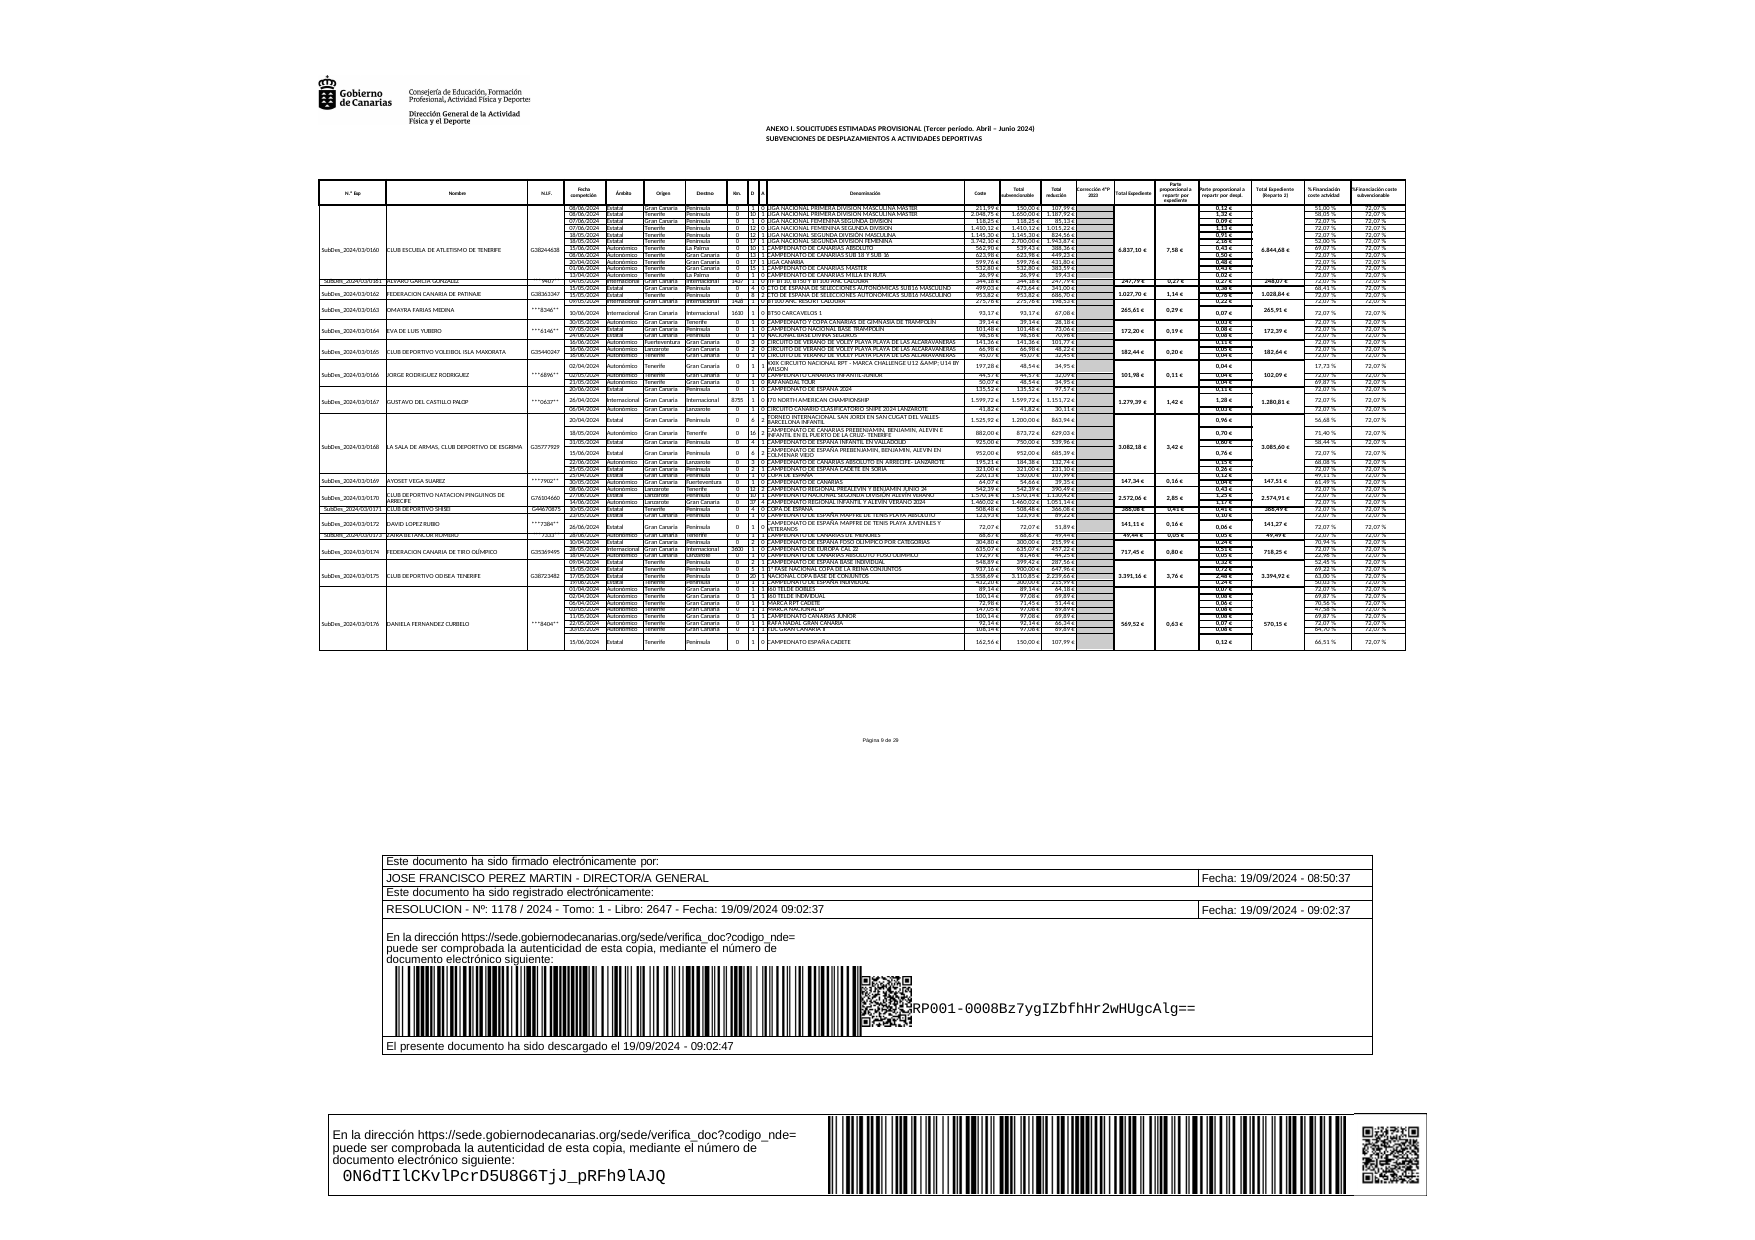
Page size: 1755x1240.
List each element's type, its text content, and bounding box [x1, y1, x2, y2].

table_header Parte proporcional a repartr por expediente [1156, 181, 1198, 204]
table_cell Península [686, 494, 727, 499]
table_cell 265,61 € [1115, 300, 1154, 319]
table_cell RAFA NADAL GRAN CANARIA [768, 621, 964, 627]
table_cell GUSTAVO DEL CASTILLO PALOP [387, 387, 527, 413]
table_cell Tenerife [644, 212, 685, 218]
table_cell CAMPEONATO DE ESPAÑA BASE INDIVIDUAL [768, 560, 964, 566]
table_cell Gran Canaria [644, 440, 685, 446]
table_cell 28/05/2024 [565, 547, 606, 553]
table_cell 06/04/2024 [565, 601, 606, 606]
table_cell [1077, 246, 1113, 251]
table_cell 1 [759, 560, 767, 566]
table_cell 72,07 % [1352, 280, 1405, 285]
table_cell Península [686, 293, 727, 299]
table_cell Gran Canaria [686, 587, 727, 593]
table_cell 15/05/2024 [565, 567, 606, 573]
table_cell Tenerife [644, 239, 685, 245]
table_cell 1 [759, 259, 767, 265]
table_cell 72,07 % [1352, 614, 1405, 620]
table_cell 1 [759, 246, 767, 251]
table_cell 0 [728, 560, 748, 566]
table_cell NACIONAL COPA BASE DE CONJUNTOS [768, 574, 964, 579]
table_cell [1077, 500, 1113, 506]
table_cell 66,51 % [1305, 634, 1351, 649]
table_cell 0,76 € [1200, 294, 1251, 299]
table_cell CAMPEONATO DE CANARIAS DE MENORES [768, 534, 964, 539]
table_cell 1437 [728, 280, 748, 285]
table_cell 2,85 € [1156, 487, 1198, 506]
table_header Total subvencionable [1001, 181, 1040, 204]
table_cell 72,07 % [1352, 574, 1405, 579]
table_cell 1,17 € [1200, 501, 1251, 506]
table_cell 66,34 € [1042, 621, 1076, 627]
table_header Parte proporcional a repartr por despl. [1200, 181, 1251, 204]
table_cell 1 [749, 634, 758, 649]
table_cell 107,99 € [1042, 474, 1076, 479]
table_cell 629,03 € [1042, 427, 1076, 439]
table_cell 72,07 % [1352, 273, 1405, 278]
table_cell Península [686, 447, 727, 459]
table_cell 1428 [728, 300, 748, 305]
table_cell SubDes_2024/03/0165 [320, 340, 386, 359]
table_cell 1 [759, 601, 767, 606]
table_cell Tenerife [644, 621, 685, 627]
table_cell J60 TELDE DOBLES [768, 587, 964, 593]
table_cell La Palma [686, 273, 727, 278]
table_cell 72,07 % [1352, 594, 1405, 600]
table_cell 41,82 € [1001, 407, 1041, 413]
table_cell [1077, 520, 1113, 532]
table_cell 72,07 % [1305, 500, 1351, 506]
table_cell 542,39 € [965, 487, 1000, 492]
table_header Corrección 4ºP 2023 [1077, 181, 1114, 204]
table_cell 1.028,84 € [1252, 287, 1304, 299]
table_cell 72,07 % [1352, 293, 1405, 299]
table_cell 10/06/2024 [565, 306, 606, 319]
table_cell 0 [759, 394, 767, 406]
table_cell JOSE FRANCISCO PEREZ MARTIN - DIRECTOR/A GENERAL [383, 870, 1198, 886]
table_cell 72,07 % [1352, 259, 1405, 265]
table_cell 182,64 € [1252, 341, 1304, 359]
table_header Coste [965, 181, 999, 204]
table_cell 390,49 € [1042, 487, 1076, 492]
table_cell 101,98 € [1115, 361, 1154, 386]
table_cell 147,34 € [1115, 474, 1154, 486]
table_cell 1 [749, 280, 758, 285]
table_cell Estatal [607, 239, 643, 245]
table_cell 150,00 € [1001, 206, 1041, 211]
table_cell FEDERACION CANARIA DE TIRO OLÍMPICO [387, 540, 527, 559]
table_cell [1077, 427, 1113, 439]
table_cell 69,87 % [1305, 380, 1351, 386]
table_cell SubDes_2024/03/0176 [320, 587, 386, 649]
table_cell Tenerife [644, 225, 685, 231]
table_cell 72,07 % [1352, 560, 1405, 566]
table_cell CAMPEONATO DE ESPAÑA INFANTIL EN VALLADOLID [768, 440, 964, 446]
table_cell 18/05/2024 [565, 232, 606, 238]
table_cell 0 [759, 514, 767, 519]
table_cell Estatal [607, 474, 643, 479]
table_cell [1077, 387, 1113, 393]
table_cell 0 [759, 460, 767, 466]
table_cell 70,96 € [1042, 334, 1076, 339]
table_cell 0,27 € [1200, 280, 1251, 285]
table_cell XXIX CIRCUITO NACIONAL RPT - MARCA CHALLENGE U12 &AMP; U14 BY WILSON [768, 360, 964, 372]
table_cell CIRCUITO CANARIO CLASIFICATORIO SNIPE 2024 LANZAROTE [768, 407, 964, 413]
table_cell 0 [759, 474, 767, 479]
table_cell Estatal [607, 327, 643, 332]
table_cell [1077, 394, 1113, 406]
table_cell 0 [728, 354, 748, 359]
table_cell 1 [749, 581, 758, 586]
table_cell 1 [749, 380, 758, 386]
table_cell 1 [749, 374, 758, 379]
table_cell 0 [728, 266, 748, 272]
table_cell 72,07 % [1305, 507, 1351, 513]
table_cell [1077, 327, 1113, 332]
table_cell 3.742,10 € [965, 239, 1000, 245]
table_cell 1 [759, 621, 767, 627]
table_cell Estatal [607, 440, 643, 446]
table_cell 68,67 € [965, 534, 1000, 539]
table_cell Autonómico [607, 407, 643, 413]
table_cell 0,20 € [1156, 341, 1198, 359]
table_cell Península [686, 581, 727, 586]
table_cell 66,98 € [965, 347, 1000, 353]
table_cell 16/06/2024 [565, 340, 606, 346]
table_cell 32,09 € [1042, 374, 1076, 379]
table_cell 1 [749, 206, 758, 211]
table_cell 0,08 € [1200, 334, 1251, 339]
table_cell 34,95 € [1042, 380, 1076, 386]
table_cell 72,07 % [1352, 225, 1405, 231]
table_cell 0 [728, 514, 748, 519]
table_cell 882,00 € [965, 427, 1000, 439]
table_cell 0 [759, 219, 767, 224]
table_cell 0 [728, 567, 748, 573]
table_cell 0 [728, 628, 748, 633]
table_cell 2 [759, 293, 767, 299]
table_cell Autonómico [607, 621, 643, 627]
table_cell Tenerife [644, 560, 685, 566]
table_cell 542,39 € [1001, 487, 1041, 492]
table_header D [749, 181, 758, 204]
table_cell Estatal [607, 540, 643, 546]
table_cell 1 [749, 520, 758, 532]
table_cell ***8404** [528, 587, 564, 649]
table_cell 85,13 € [1042, 219, 1076, 224]
table_cell Gran Canaria [686, 266, 727, 272]
table_cell SubDes_2024/03/0174 [320, 540, 386, 559]
table_cell 01/04/2024 [565, 587, 606, 593]
table_cell 72,07 % [1352, 427, 1405, 439]
table_cell J60 TELDE INDIVIDUAL [768, 594, 964, 600]
table_cell OMAYRA FARIAS MEDINA [387, 300, 527, 319]
table_cell 48,54 € [1001, 380, 1041, 386]
table_cell 1 [749, 334, 758, 339]
table_cell ZAIRA BETANCOR ROMERO [387, 534, 527, 539]
table_cell Tenerife [644, 253, 685, 258]
table_cell CAMPEONATO CANARIAS JUNIOR [768, 614, 964, 620]
table_cell 147,05 € [965, 608, 1000, 613]
table_cell 1 [759, 567, 767, 573]
table_cell SubDes_2024/03/0175 [320, 560, 386, 586]
table_cell DAVID LOPEZ RUBIO [387, 514, 527, 532]
table_cell 0 [759, 327, 767, 332]
table_cell 51,44 € [1042, 601, 1076, 606]
table_cell 141,27 € [1252, 514, 1304, 532]
table_cell Tenerife [644, 354, 685, 359]
table_cell 72,07 % [1352, 380, 1405, 386]
table_cell 321,00 € [965, 467, 1000, 472]
table_cell [1077, 206, 1113, 211]
table_cell 1.410,12 € [1001, 225, 1041, 231]
table_cell 1 [759, 232, 767, 238]
table_cell 51,00 % [1305, 206, 1351, 211]
table_cell 71,40 % [1305, 427, 1351, 439]
table_cell 0 [759, 374, 767, 379]
table_header Origen [645, 181, 685, 204]
table_cell 72,07 % [1352, 494, 1405, 499]
table_cell 13/04/2024 [565, 273, 606, 278]
table_cell 0 [759, 300, 767, 305]
table_cell LIGA NACIONAL FEMENINA SEGUNDA DIVISION [768, 219, 964, 224]
table_cell 1 [749, 614, 758, 620]
table_cell Estatal [607, 225, 643, 231]
table_cell 1.460,02 € [965, 500, 1000, 506]
table_cell 1 [749, 300, 758, 305]
table_cell El presente documento ha sido descargado el 19/09/2024 - 09:02:47 [383, 1037, 1372, 1054]
table_cell 72,07 % [1352, 460, 1405, 466]
table_header Total reducción [1042, 181, 1076, 204]
table_cell 25/04/2024 [565, 474, 606, 479]
table_cell 449,23 € [1042, 253, 1076, 258]
table_cell 900,00 € [1001, 567, 1041, 573]
table_cell 215,99 € [1042, 540, 1076, 546]
table_cell Península [686, 206, 727, 211]
table_cell 30/05/2024 [565, 628, 606, 633]
table_cell Autonómico [607, 594, 643, 600]
table_cell Estatal [607, 560, 643, 566]
table_cell [1077, 293, 1113, 299]
table_cell 03/05/2024 [565, 608, 606, 613]
table_cell 172,39 € [1252, 321, 1304, 339]
table_cell 635,07 € [965, 547, 1000, 553]
table_cell Estatal [607, 387, 643, 393]
table_cell Tenerife [644, 507, 685, 513]
table_cell 0,08 € [1200, 595, 1251, 600]
table_cell 569,52 € [1115, 588, 1154, 649]
table_cell Internacional [686, 306, 727, 319]
table_cell Lanzarote [644, 487, 685, 492]
table_cell 08/06/2024 [565, 487, 606, 492]
table_cell Tenerife [644, 581, 685, 586]
table_cell 26,99 € [1001, 273, 1041, 278]
table_cell 71,45 € [1001, 601, 1041, 606]
table_cell 61,49 % [1305, 480, 1351, 486]
table_cell 366,08 € [1042, 507, 1076, 513]
table_cell 72,07 % [1352, 507, 1405, 513]
table_cell G38244638 [528, 206, 564, 278]
table_cell 34,95 € [1042, 360, 1076, 372]
table_cell 1 [749, 534, 758, 539]
table_cell 1 [759, 360, 767, 372]
table_cell 0,03 € [1200, 321, 1251, 326]
table_cell 18/05/2024 [565, 239, 606, 245]
table_cell 0 [728, 467, 748, 472]
table_cell 45,07 € [1001, 354, 1041, 359]
table_cell 1 [759, 574, 767, 579]
table_cell Tenerife [644, 608, 685, 613]
table_cell 49,44 € [1042, 534, 1076, 539]
table_cell 0 [759, 206, 767, 211]
table_cell 72,07 % [1305, 300, 1351, 305]
table_cell 0 [728, 239, 748, 245]
table_cell 09/04/2024 [565, 560, 606, 566]
table_cell 72,07 % [1352, 414, 1405, 426]
table_cell Península [686, 440, 727, 446]
table_cell 0 [728, 594, 748, 600]
table_cell 1,32 € [1200, 212, 1251, 218]
table_cell 1.525,92 € [965, 414, 1000, 426]
table_cell 1 [759, 608, 767, 613]
table_cell 51,89 € [1042, 520, 1076, 532]
table_cell 508,48 € [1001, 507, 1041, 513]
table_cell 1.280,81 € [1252, 388, 1304, 413]
table_cell 97,57 € [1042, 387, 1076, 393]
table_cell 6.844,68 € [1252, 206, 1304, 278]
table_cell SubDes_2024/03/0170 [320, 487, 386, 506]
table_cell 0,76 € [1200, 447, 1251, 459]
table_cell 0,70 € [1200, 428, 1251, 439]
table_cell Estatal [607, 467, 643, 472]
table_cell 0 [759, 507, 767, 513]
table_cell Gran Canaria [644, 547, 685, 553]
table_cell 72,07 € [965, 520, 1000, 532]
table_cell 141,36 € [965, 340, 1000, 346]
table_cell 72,07 % [1305, 534, 1351, 539]
table_cell 10 [749, 212, 758, 218]
table_cell EVA DE LUIS YUBERO [387, 320, 527, 339]
table_cell Península [686, 467, 727, 472]
table_cell Gran Canaria [686, 500, 727, 506]
table_cell Tenerife [644, 273, 685, 278]
table_cell 599,76 € [965, 259, 1000, 265]
table_cell 72,07 % [1352, 374, 1405, 379]
table_cell Estatal [607, 212, 643, 218]
table_cell 344,18 € [1001, 280, 1041, 285]
table_cell 8755 [728, 394, 748, 406]
table_header Fecha competción [565, 181, 605, 204]
table_cell 20/04/2024 [565, 414, 606, 426]
table_cell 0 [728, 212, 748, 218]
table_cell 623,98 € [965, 253, 1000, 258]
table_cell 0,27 € [1156, 280, 1198, 285]
table_cell 0,12 € [1200, 474, 1251, 479]
table_cell [1077, 347, 1113, 353]
table_cell CAMPEONATO DE CANARIAS MILLA EN RUTA [768, 273, 964, 278]
table_cell SubDes_2024/03/0169 [320, 474, 386, 486]
table_cell 499,03 € [965, 286, 1000, 292]
table_cell 1.599,72 € [965, 394, 1000, 406]
table_cell 0 [728, 574, 748, 579]
table_cell 56,68 % [1305, 414, 1351, 426]
table_cell 72,07 % [1352, 394, 1405, 406]
table_cell [1077, 334, 1113, 339]
table_cell 150,00 € [1001, 474, 1041, 479]
table_cell 863,94 € [1042, 414, 1076, 426]
table_cell CAMPEONATO DE CANARIAS [768, 480, 964, 486]
table_cell 0 [728, 320, 748, 326]
table_header % Financiación coste actvidad [1305, 181, 1350, 204]
table_header Km. [728, 181, 747, 204]
table_cell 172,20 € [1115, 321, 1154, 339]
table_cell 0 [728, 253, 748, 258]
table_cell 197,28 € [965, 360, 1000, 372]
table_cell 18/05/2024 [565, 427, 606, 439]
table_cell 457,22 € [1042, 547, 1076, 553]
table_cell Fecha: 19/09/2024 - 09:02:37 [1199, 901, 1372, 918]
table_cell 12 [749, 487, 758, 492]
table_cell [1077, 212, 1113, 218]
table_cell Península [686, 414, 727, 426]
table_cell 4 [749, 507, 758, 513]
table_cell CAMPEONATO REGIONAL INFANTIL Y ALEVÍN VERANO 2024 [768, 500, 964, 506]
table_cell Estatal [607, 520, 643, 532]
table_cell Tenerife [644, 601, 685, 606]
table_cell [1077, 554, 1113, 559]
table_cell 0 [728, 507, 748, 513]
table_cell 64,70 % [1305, 628, 1351, 633]
table_cell 68,08 % [1305, 460, 1351, 466]
table_cell 68,67 € [1001, 534, 1041, 539]
table_cell [1077, 514, 1113, 519]
table_cell 72,07 % [1352, 487, 1405, 492]
table_cell Península [686, 507, 727, 513]
table_cell 69,22 % [1305, 567, 1351, 573]
table_cell 0 [759, 480, 767, 486]
table_cell 67,08 € [1042, 306, 1076, 319]
table_cell 3,76 € [1156, 561, 1198, 586]
table_cell BT50 CARCAVELOS 1 [768, 306, 964, 319]
table_cell CAMPEONATO DE ESPAÑA MAPFRE DE TENIS PLAYA JUVENILES Y VETERANOS [768, 520, 964, 532]
table_cell 72,07 % [1352, 407, 1405, 413]
table_cell 2 [749, 467, 758, 472]
table_cell 1610 [728, 306, 748, 319]
table_cell 0 [728, 494, 748, 499]
table_cell 22/06/2024 [565, 460, 606, 466]
table_cell 0 [759, 280, 767, 285]
table_cell 304,80 € [965, 540, 1000, 546]
table_cell 548,89 € [965, 560, 1000, 566]
table_cell [1077, 440, 1113, 446]
table_cell 30,11 € [1042, 407, 1076, 413]
table_cell SubDes_2024/03/0160 [320, 206, 386, 278]
table_cell Autonómico [607, 587, 643, 593]
table_cell 1 [759, 253, 767, 258]
table_cell 4 [749, 440, 758, 446]
table_cell 10 [749, 494, 758, 499]
table_cell 15/05/2024 [565, 286, 606, 292]
table_cell 220,13 € [965, 474, 1000, 479]
table_cell 48,54 € [1001, 360, 1041, 372]
table_cell Península [686, 540, 727, 546]
table_cell 1,42 € [1156, 388, 1198, 413]
table_cell 824,56 € [1042, 232, 1076, 238]
table_cell 248,07 € [1252, 280, 1304, 285]
table_cell 107,99 € [1042, 206, 1076, 211]
table_cell 17/05/2024 [565, 574, 606, 579]
table_cell 52,45 % [1305, 560, 1351, 566]
table_cell 12 [749, 232, 758, 238]
table_cell 30/05/2024 [565, 480, 606, 486]
table_cell Lanzarote [686, 554, 727, 559]
table_cell CAMPEONATO CANARIAS INFANTIL-JUNIOR [768, 374, 964, 379]
table_cell Estatal [607, 286, 643, 292]
table_cell 141,11 € [1115, 514, 1154, 532]
table_cell Estatal [607, 507, 643, 513]
table_cell 73,06 € [1042, 327, 1076, 332]
table_cell 69,89 € [1042, 608, 1076, 613]
table_cell Autonómico [607, 347, 643, 353]
table_cell 1 [749, 547, 758, 553]
table_cell 08/06/2024 [565, 212, 606, 218]
table_cell 100,14 € [965, 614, 1000, 620]
table_cell ***7384** [528, 514, 564, 532]
table_header %Financiación coste subvencionable [1352, 181, 1405, 204]
table_cell 162,56 € [965, 634, 1000, 649]
table_cell Península [686, 560, 727, 566]
table_cell ***6146** [528, 320, 564, 339]
table_cell 925,00 € [965, 440, 1000, 446]
table_cell 20/04/2024 [565, 259, 606, 265]
table_cell 72,07 % [1352, 467, 1405, 472]
table_cell 1,14 € [1156, 287, 1198, 299]
table_cell Gran Canaria [644, 427, 685, 439]
table_cell 0 [728, 273, 748, 278]
table_cell 135,52 € [1001, 387, 1041, 393]
table_cell 562,90 € [965, 246, 1000, 251]
table_cell CAMPEONATO Y COPA CANARIAS DE GIMNASIA DE TRAMPOLÍN [768, 320, 964, 326]
table_cell 45,07 € [965, 354, 1000, 359]
table_cell 28,18 € [1042, 320, 1076, 326]
table_cell 28/06/2024 [565, 534, 606, 539]
table_cell CAMPEONATO DE ESPAÑA 2024 [768, 387, 964, 393]
table_cell 0,41 € [1156, 508, 1198, 513]
table_cell 108,14 € [965, 628, 1000, 633]
table_cell 47,58 % [1305, 608, 1351, 613]
table_cell CAMPEONATO DE ESPAÑA CADETE EN SORIA [768, 467, 964, 472]
table_cell 1 [759, 581, 767, 586]
table_cell CAMPEONATO REGIONAL PREALEVIN Y BENJAMIN JUNIO 24 [768, 487, 964, 492]
table_cell 49,44 € [1115, 534, 1154, 539]
table_cell Estatal [607, 206, 643, 211]
table_cell 1 [749, 273, 758, 278]
table_cell 72,07 % [1352, 306, 1405, 319]
table_cell 0,09 € [1200, 219, 1251, 224]
table_cell 215,99 € [1042, 581, 1076, 586]
table_cell CLUB DEPORTIVO VOLEIBOL ISLA MAXORATA [387, 340, 527, 359]
table_cell 0,96 € [1200, 415, 1251, 426]
table_cell Tenerife [686, 427, 727, 439]
table_cell 19/06/2024 [565, 581, 606, 586]
table_cell [1077, 567, 1113, 573]
table_cell 0,16 € [1156, 514, 1198, 532]
table_cell 19,43 € [1042, 273, 1076, 278]
table_cell 31/05/2024 [565, 440, 606, 446]
table_cell CTO DE ESPAÑA DE SELECCIONES AUTONÓMICAS SUB16 MASCULINO [768, 293, 964, 299]
table_cell Gran Canaria [644, 407, 685, 413]
table_cell Lanzarote [686, 407, 727, 413]
table_cell 685,39 € [1042, 447, 1076, 459]
table_cell SubDes_2024/03/0171 [320, 507, 386, 513]
table_cell CAMPEONATO DE CANARIAS SUB 18 Y SUB 16 [768, 253, 964, 258]
table_cell Tenerife [644, 634, 685, 649]
table_cell Tenerife [686, 534, 727, 539]
table_cell Tenerife [644, 266, 685, 272]
table_cell Estatal [607, 514, 643, 519]
table_cell 0 [759, 407, 767, 413]
table_cell Gran Canaria [644, 306, 685, 319]
table_cell 44,57 € [965, 374, 1000, 379]
table_cell 93,17 € [965, 306, 1000, 319]
table_cell 0,43 € [1200, 267, 1251, 272]
table_cell 50,03 % [1305, 581, 1351, 586]
table_cell 1 [749, 320, 758, 326]
table_cell 1 [749, 387, 758, 393]
table_cell 2.700,00 € [1001, 239, 1041, 245]
table_cell 0 [728, 387, 748, 393]
table_cell 15/05/2024 [565, 293, 606, 299]
table_cell Autonómico [607, 480, 643, 486]
table_cell 44,57 € [1001, 374, 1041, 379]
table_cell 72,07 % [1352, 540, 1405, 546]
table_cell 23/05/2024 [565, 514, 606, 519]
table_cell [1077, 306, 1113, 319]
table_cell Lanzarote [644, 347, 685, 353]
table_cell 0 [728, 259, 748, 265]
table_cell Gran Canaria [644, 520, 685, 532]
table_cell 1 [749, 219, 758, 224]
table_cell Tenerife [644, 259, 685, 265]
table_cell CAMPEONATO DE CANARIAS PREBENJAMIN, BENJAMIN, ALEVIN E INFANTIL EN EL PUERTO DE LA CRUZ- TENERIFE [768, 427, 964, 439]
table_cell NACIONAL BASE DIVINA SEGUROS [768, 334, 964, 339]
table_cell 1 [759, 467, 767, 472]
table_cell MARCA NACIONAL LP [768, 608, 964, 613]
table_cell 3.082,18 € [1115, 415, 1154, 472]
table_cell Gran Canaria [686, 614, 727, 620]
table_cell 72,07 % [1305, 621, 1351, 627]
table_cell [1077, 414, 1113, 426]
table_cell 15 [749, 266, 758, 272]
table_cell 344,18 € [965, 280, 1000, 285]
table_cell 63,00 % [1305, 574, 1351, 579]
table_cell G35777929 [528, 414, 564, 472]
table_cell 1 [749, 554, 758, 559]
table_cell 0,06 € [1200, 601, 1251, 606]
table_cell 0 [759, 320, 767, 326]
table_cell 72,07 % [1352, 554, 1405, 559]
table_cell 3600 [728, 547, 748, 553]
table_cell 0 [759, 380, 767, 386]
table_cell 0,50 € [1200, 253, 1251, 258]
table_cell Autonómico [607, 259, 643, 265]
table_cell 72,07 % [1305, 320, 1351, 326]
table_cell 686,70 € [1042, 293, 1076, 299]
table_cell 0 [759, 273, 767, 278]
table_cell 1 [759, 587, 767, 593]
table_cell 72,07 % [1305, 334, 1351, 339]
table_cell 0 [728, 500, 748, 506]
table_cell 0,05 € [1200, 534, 1251, 539]
table_cell 1 [749, 394, 758, 406]
table_cell 72,07 % [1352, 480, 1405, 486]
table_cell [1077, 219, 1113, 224]
table_cell 366,08 € [1115, 508, 1154, 513]
table_cell RESOLUCION - Nº: 1178 / 2024 - Tomo: 1 - Libro: 2647 - Fecha: 19/09/2024 09:02:37 [383, 901, 1198, 918]
table_cell Tenerife [644, 574, 685, 579]
table_cell [1077, 621, 1113, 627]
table_cell CAMPEONATO DE ESPAÑA FOSO OLIMPICO POR CATEGORIAS [768, 540, 964, 546]
table_cell 72,07 % [1305, 259, 1351, 265]
table_cell 1 [749, 621, 758, 627]
table_cell 26/06/2024 [565, 520, 606, 532]
table_cell 718,25 € [1252, 541, 1304, 559]
table_cell Lanzarote [686, 460, 727, 466]
table_cell 02/04/2024 [565, 360, 606, 372]
table_cell 0,08 € [1200, 628, 1251, 633]
table_cell 3.394,92 € [1252, 561, 1304, 586]
table_cell Internacional [686, 394, 727, 406]
table_cell 69,89 € [1042, 594, 1076, 600]
table_cell Gran Canaria [644, 480, 685, 486]
table_cell 1.650,00 € [1001, 212, 1041, 218]
table_cell 0,10 € [1200, 514, 1251, 519]
table_cell Gran Canaria [686, 360, 727, 372]
table_cell [1077, 540, 1113, 546]
table_cell Gran Canaria [686, 594, 727, 600]
table_cell [1077, 259, 1113, 265]
table_cell CAMPEONATO DE CANARIAS ABSOLUTO FOSO OLIMPICO [768, 554, 964, 559]
table_cell 231,10 € [1042, 467, 1076, 472]
table_cell 93,17 € [1001, 306, 1041, 319]
table_cell 68,41 % [1305, 286, 1351, 292]
table_cell 0,24 € [1200, 581, 1251, 586]
table_cell SubDes_2024/03/0168 [320, 414, 386, 472]
table_cell 532,80 € [1001, 266, 1041, 272]
table_cell 101,48 € [965, 327, 1000, 332]
table_cell [1077, 447, 1113, 459]
table_cell 0 [759, 334, 767, 339]
table_cell 383,59 € [1042, 266, 1076, 272]
table_cell 247,79 € [1115, 280, 1154, 285]
table_cell 69,89 € [1042, 614, 1076, 620]
table_cell 1.410,12 € [965, 225, 1000, 231]
table_cell 0,22 € [1200, 300, 1251, 305]
table_cell 0 [728, 414, 748, 426]
table_cell 321,00 € [1001, 467, 1041, 472]
table_cell 0,04 € [1200, 374, 1251, 379]
table_cell 72,07 % [1305, 354, 1351, 359]
table_cell 1.943,87 € [1042, 239, 1076, 245]
table_cell 473,64 € [1001, 286, 1041, 292]
table_cell 89,14 € [1001, 587, 1041, 593]
table_cell 0 [728, 540, 748, 546]
table_cell 101,48 € [1001, 327, 1041, 332]
table_cell 72,07 % [1352, 266, 1405, 272]
table_cell [1077, 487, 1113, 492]
table_cell 12 [749, 225, 758, 231]
table_cell 1 [759, 594, 767, 600]
table_cell 72,07 % [1352, 587, 1405, 593]
table_cell CAMPEONATO DE CANARIAS ABSOLUTO EN ARRECIFE- LANZAROTE [768, 460, 964, 466]
table_cell 09/05/2024 [565, 300, 606, 305]
table_cell CAMPEONATO DE CANARIAS ABSOLUTO [768, 246, 964, 251]
table_cell 0 [759, 306, 767, 319]
table_cell [1077, 507, 1113, 513]
table_cell 0,43 € [1200, 246, 1251, 251]
table_cell [1077, 239, 1113, 245]
table_cell 1 [749, 480, 758, 486]
table_cell 72,07 % [1305, 447, 1351, 459]
table_header Denominación [768, 181, 964, 204]
table_cell Tenerife [644, 246, 685, 251]
table_header Este documento ha sido firmado electrónicamente por: [383, 856, 1372, 868]
table_cell Gran Canaria [686, 259, 727, 265]
table_cell 1.200,00 € [1001, 414, 1041, 426]
table_cell 72,07 % [1305, 306, 1351, 319]
table_cell 2 [749, 540, 758, 546]
table_cell 132,74 € [1042, 460, 1076, 466]
table_cell Gran Canaria [644, 414, 685, 426]
table_cell 10/04/2024 [565, 540, 606, 546]
table_cell 72,07 % [1352, 320, 1405, 326]
table_cell 22,96 % [1305, 554, 1351, 559]
table_cell 72,07 % [1352, 219, 1405, 224]
table_cell 873,72 € [1001, 427, 1041, 439]
table_cell [1077, 474, 1113, 479]
table_cell Península [686, 387, 727, 393]
table_cell [1077, 354, 1113, 359]
table_cell LIGA CANARIA [768, 259, 964, 265]
table_cell 123,93 € [1001, 514, 1041, 519]
table_cell 1 [749, 514, 758, 519]
table_cell CAMPEONATO DE EUROPA CAL 22 [768, 547, 964, 553]
table_cell 0,15 € [1200, 461, 1251, 466]
table_cell 0,11 € [1200, 388, 1251, 393]
table_cell 16/06/2024 [565, 347, 606, 353]
table_cell Tenerife [644, 232, 685, 238]
table_cell 2.572,06 € [1115, 487, 1154, 506]
table_cell ***8346** [528, 300, 564, 319]
table_cell 72,07 % [1305, 467, 1351, 472]
table_cell Tenerife [644, 360, 685, 372]
table_cell CLUB DEPORTIVO ODISEA TENERIFE [387, 560, 527, 586]
table_cell 5 [749, 567, 758, 573]
table_cell Península [686, 334, 727, 339]
table_cell 72,07 % [1352, 253, 1405, 258]
table_cell 1.027,70 € [1115, 287, 1154, 299]
table_cell [1077, 273, 1113, 278]
table_cell LIGA NACIONAL SEGUNDA DIVISION FEMENINA [768, 239, 964, 245]
table_cell 0 [728, 460, 748, 466]
table_cell 195,21 € [965, 460, 1000, 466]
table_cell 0,05 € [1156, 534, 1198, 539]
table_cell 0,04 € [1200, 354, 1251, 359]
table_cell 1 [749, 601, 758, 606]
table_cell 1.145,30 € [1001, 232, 1041, 238]
table_cell 0 [728, 407, 748, 413]
table_cell ***7902** [528, 474, 564, 486]
table_cell 72,07 % [1352, 300, 1405, 305]
table_cell 211,99 € [965, 206, 1000, 211]
table_cell 192,97 € [965, 554, 1000, 559]
table_cell 2 [749, 347, 758, 353]
table_cell [1077, 547, 1113, 553]
table_cell 0 [728, 286, 748, 292]
table_cell 50,07 € [965, 380, 1000, 386]
table_cell Península [686, 232, 727, 238]
table_header A [760, 181, 766, 204]
table_cell 8 [749, 293, 758, 299]
table_cell 300,00 € [1001, 540, 1041, 546]
table_cell 22/05/2024 [565, 621, 606, 627]
table_cell 72,07 % [1305, 487, 1351, 492]
table_cell Estatal [607, 447, 643, 459]
table_cell 432,20 € [965, 581, 1000, 586]
table_cell 89,14 € [965, 587, 1000, 593]
table_cell 54,66 € [1001, 480, 1041, 486]
table_cell CAMPEONATO DE ESPAÑA INDIVIDUAL [768, 581, 964, 586]
table_cell [1077, 574, 1113, 579]
table_cell 1 [759, 239, 767, 245]
table_cell AYOSET VEGA SUAREZ [387, 474, 527, 486]
table_cell 1 [749, 327, 758, 332]
table_cell 431,80 € [1042, 259, 1076, 265]
table_cell [1077, 628, 1113, 633]
table_cell G76104660 [528, 487, 564, 506]
table_cell [1077, 320, 1113, 326]
table_cell [1077, 634, 1113, 649]
table_header Ámbito [607, 181, 643, 204]
table_cell 1 [759, 614, 767, 620]
table_cell 1 [759, 534, 767, 539]
table_cell 1 [759, 212, 767, 218]
table_cell 0 [728, 374, 748, 379]
table_cell 107,99 € [1042, 634, 1076, 649]
table_cell Estatal [607, 414, 643, 426]
table_cell [1077, 374, 1113, 379]
table_cell 72,07 % [1305, 253, 1351, 258]
table_cell Península [686, 286, 727, 292]
table_cell Estatal [607, 293, 643, 299]
table_cell 0,04 € [1200, 381, 1251, 386]
table_cell 0 [759, 340, 767, 346]
table_cell 37 [749, 500, 758, 506]
table_cell 0 [728, 246, 748, 251]
table_cell LIGA NACIONAL SEGUNDA DIVISIÓN MASCULINA [768, 232, 964, 238]
table_cell 72,07 % [1305, 225, 1351, 231]
table_cell G38363347 [528, 286, 564, 299]
table_cell Tenerife [686, 487, 727, 492]
table_cell 0,32 € [1200, 561, 1251, 566]
table_cell 1 [759, 266, 767, 272]
table_cell 1.015,22 € [1042, 225, 1076, 231]
table_cell 3.085,60 € [1252, 415, 1304, 472]
table_cell Península [686, 634, 727, 649]
table_cell 1 [749, 474, 758, 479]
table_cell 16 [749, 427, 758, 439]
table_cell 6 [749, 447, 758, 459]
table_cell 1 [759, 440, 767, 446]
table_cell 100,14 € [965, 594, 1000, 600]
table_header Total Expediente [1115, 181, 1154, 204]
table_cell 72,07 % [1352, 567, 1405, 573]
table_cell 937,16 € [965, 567, 1000, 573]
table_cell SubDes_2024/03/0166 [320, 360, 386, 386]
table_cell 72,07 % [1352, 608, 1405, 613]
table_cell 0 [759, 354, 767, 359]
table_cell SubDes_2024/03/0167 [320, 387, 386, 413]
table_cell 17,73 % [1305, 360, 1351, 372]
table_cell [1077, 601, 1113, 606]
table_cell 0 [728, 440, 748, 446]
table_cell 6 [749, 414, 758, 426]
table_cell 72,07 % [1305, 347, 1351, 353]
table_cell 0,72 € [1200, 568, 1251, 573]
table_cell 0 [759, 225, 767, 231]
table_cell 18/04/2024 [565, 554, 606, 559]
table_cell 0 [728, 447, 748, 459]
table_cell 72,07 % [1305, 374, 1351, 379]
table_cell 72,07 % [1305, 232, 1351, 238]
table_cell CLUB ESCUELA DE ATLETISMO DE TENERIFE [387, 206, 527, 278]
table_cell LIGA NACIONAL FEMENINA SEGUNDA DIVISION [768, 225, 964, 231]
table_cell 0 [728, 614, 748, 620]
table_cell 0,04 € [1200, 481, 1251, 486]
table_cell 72,07 % [1352, 621, 1405, 627]
table_cell CAMPEONATO DE ESPAÑA PREBENJAMIN, BENJAMIN, ALEVIN EN COLMENAR VIEJO [768, 447, 964, 459]
table_cell Gran Canaria [644, 394, 685, 406]
table_cell ***7333** [528, 534, 564, 539]
table_cell 4 [749, 286, 758, 292]
table_cell [1077, 300, 1113, 305]
table_cell 635,07 € [1001, 547, 1041, 553]
table_cell 0,08 € [1200, 615, 1251, 620]
table_cell 72,07 % [1305, 587, 1351, 593]
table_cell CAMPEONATO DE CANARIAS MASTER [768, 266, 964, 272]
table_cell 2 [759, 447, 767, 459]
table_cell 1.051,14 € [1042, 500, 1076, 506]
table_cell Autonómico [607, 320, 643, 326]
table_cell 388,36 € [1042, 246, 1076, 251]
table_cell 1 [749, 354, 758, 359]
table_cell 0,26 € [1200, 467, 1251, 472]
table_cell 647,96 € [1042, 567, 1076, 573]
table_cell ***0637** [528, 387, 564, 413]
table_cell 41,82 € [965, 407, 1000, 413]
table_cell 27/06/2024 [565, 494, 606, 499]
table_cell 0 [728, 601, 748, 606]
table_cell SubDes_2024/03/0162 [320, 286, 386, 299]
table_cell 17 [749, 259, 758, 265]
table_cell 123,93 € [965, 514, 1000, 519]
table_cell 0 [759, 547, 767, 553]
table_cell 1.187,92 € [1042, 212, 1076, 218]
table_cell 0,80 € [1156, 541, 1198, 559]
table_cell 0 [759, 540, 767, 546]
table_cell 02/05/2024 [565, 374, 606, 379]
table_cell Estatal [607, 334, 643, 339]
table_cell Tenerife [644, 293, 685, 299]
table_cell 97,08 € [1001, 614, 1041, 620]
table_cell 952,00 € [965, 447, 1000, 459]
table_cell 30/05/2024 [565, 320, 606, 326]
table_cell 72,07 % [1352, 440, 1405, 446]
table_cell ***9407** [528, 280, 564, 285]
table_cell Península [686, 225, 727, 231]
table_cell 72,07 % [1352, 246, 1405, 251]
table_cell RAFANADAL TOUR [768, 380, 964, 386]
table_cell 101,77 € [1042, 340, 1076, 346]
table_cell 72,07 % [1305, 407, 1351, 413]
table_cell 10/05/2024 [565, 507, 606, 513]
table_cell 49,49 € [1252, 534, 1304, 539]
table_cell 0 [759, 387, 767, 393]
table_cell 72,07 % [1352, 239, 1405, 245]
table_cell 07/06/2024 [565, 219, 606, 224]
table_cell 0,12 € [1200, 635, 1251, 649]
table_cell 69,87 % [1305, 594, 1351, 600]
table_cell 72,07 % [1352, 360, 1405, 372]
table_cell Estatal [607, 574, 643, 579]
table_cell Península [686, 219, 727, 224]
table_cell 72,07 % [1352, 601, 1405, 606]
table_cell 1.145,30 € [965, 232, 1000, 238]
table_cell Gran Canaria [686, 621, 727, 627]
table_cell 1,28 € [1200, 394, 1251, 406]
table_cell [1077, 467, 1113, 472]
table_cell 72,07 % [1305, 293, 1351, 299]
table_cell 72,07 % [1305, 387, 1351, 393]
table_cell [1077, 340, 1113, 346]
table_cell Península [686, 514, 727, 519]
table_cell 0 [728, 293, 748, 299]
table_cell 0 [728, 327, 748, 332]
table_cell 2 [759, 487, 767, 492]
table_cell 0 [728, 474, 748, 479]
table_cell 0,60 € [1200, 441, 1251, 446]
table_cell 1.279,39 € [1115, 388, 1154, 413]
table_cell TDC GRAN CANARIA II [768, 628, 964, 633]
table_cell 508,48 € [965, 507, 1000, 513]
table_cell Gran Canaria [644, 540, 685, 546]
table_cell 39,14 € [965, 320, 1000, 326]
table_cell 02/04/2024 [565, 594, 606, 600]
table_cell 72,07 % [1305, 494, 1351, 499]
table_cell ***6896** [528, 360, 564, 386]
table_cell DANIELA FERNANDEZ CURBELO [387, 587, 527, 649]
table_cell 72,07 % [1305, 273, 1351, 278]
table_cell Lanzarote [644, 494, 685, 499]
table_cell 3.110,85 € [1001, 574, 1041, 579]
table_cell 198,53 € [1042, 300, 1076, 305]
table_header Nombre [387, 181, 527, 204]
table_cell 7,58 € [1156, 206, 1198, 278]
table_header Total Expediente (Reparto 2) [1252, 181, 1304, 204]
table_cell 1.151,72 € [1042, 394, 1076, 406]
table_cell 98,56 € [965, 334, 1000, 339]
table_cell 72,07 % [1352, 354, 1405, 359]
table_cell Estatal [607, 567, 643, 573]
table_cell 26/04/2024 [565, 394, 606, 406]
table_cell 0,51 € [1200, 548, 1251, 553]
table_cell 399,42 € [1001, 560, 1041, 566]
table_cell Gran Canaria [644, 460, 685, 466]
table_cell 3,42 € [1156, 415, 1198, 472]
table_cell 0,02 € [1200, 273, 1251, 278]
table_cell 0,91 € [1200, 233, 1251, 238]
table_cell 1.570,14 € [1001, 494, 1041, 499]
table_cell 10 [749, 246, 758, 251]
table_cell 952,00 € [1001, 447, 1041, 459]
table_cell 0 [759, 554, 767, 559]
table_cell 953,82 € [1001, 293, 1041, 299]
table_cell 0,63 € [1156, 588, 1198, 649]
table_cell 97,08 € [1001, 608, 1041, 613]
table_cell Península [686, 574, 727, 579]
table_cell Autonómico [607, 500, 643, 506]
table_cell Autonómico [607, 614, 643, 620]
table_cell 15/06/2024 [565, 447, 606, 459]
table_cell 72,07 % [1352, 232, 1405, 238]
table_cell 0 [728, 554, 748, 559]
table_cell J70 NORTH AMERICAN CHAMPIONSHIP [768, 394, 964, 406]
table_cell 2.574,91 € [1252, 487, 1304, 506]
table_cell LIGA NACIONAL PRIMERA DIVISION MASCULINA MASTER [768, 206, 964, 211]
table_cell 72,07 % [1352, 447, 1405, 459]
table_cell SubDes_2024/03/0164 [320, 320, 386, 339]
table_cell G38723482 [528, 560, 564, 586]
table_cell 72,07 % [1352, 387, 1405, 393]
table_cell G35440247 [528, 340, 564, 359]
table_cell 72,07 % [1352, 534, 1405, 539]
table_cell 15/06/2024 [565, 246, 606, 251]
table_cell Internacional [607, 394, 643, 406]
table_cell Autonómico [607, 460, 643, 466]
table_cell 61,46 € [1001, 554, 1041, 559]
table_cell Gran Canaria [644, 387, 685, 393]
table_cell 15/06/2024 [565, 634, 606, 649]
table_cell 0,03 € [1200, 408, 1251, 413]
table_cell SubDes_2024/03/0163 [320, 300, 386, 319]
table_cell Tenerife [644, 567, 685, 573]
table_cell Estatal [607, 494, 643, 499]
table_cell 0 [759, 520, 767, 532]
table_cell 4 [759, 500, 767, 506]
table_cell 64,18 € [1042, 587, 1076, 593]
table_cell 0 [728, 219, 748, 224]
table_cell [1077, 614, 1113, 620]
table_cell 1.599,72 € [1001, 394, 1041, 406]
table_cell 275,76 € [1001, 300, 1041, 305]
table_cell [1077, 480, 1113, 486]
table_cell 72,07 % [1305, 520, 1351, 532]
table_cell 26,99 € [965, 273, 1000, 278]
table_cell Península [686, 474, 727, 479]
table_cell 0,16 € [1156, 474, 1198, 486]
table_cell 0 [728, 621, 748, 627]
table_cell 48,22 € [1042, 347, 1076, 353]
table_cell 08/06/2024 [565, 206, 606, 211]
table_cell 08/06/2024 [565, 253, 606, 258]
table_cell ITF BT10, BT50 Y BT100 ANC CALOURA [768, 280, 964, 285]
table_cell 118,25 € [1001, 219, 1041, 224]
table_cell Autonómico [607, 266, 643, 272]
table_cell COPA DE ESPAÑA [768, 507, 964, 513]
table_cell BT100 ANC RESORT CALOURA [768, 300, 964, 305]
table_cell 69,87 % [1305, 614, 1351, 620]
table_cell JORGE RODRIGUEZ RODRIGUEZ [387, 360, 527, 386]
table_cell 72,07 % [1352, 634, 1405, 649]
table_cell 58,44 % [1305, 440, 1351, 446]
table_cell 1 [749, 608, 758, 613]
table_cell [1077, 587, 1113, 593]
table_cell 539,43 € [1001, 246, 1041, 251]
table_cell 72,07 % [1352, 520, 1405, 532]
table_cell [1077, 494, 1113, 499]
table_cell 2 [759, 414, 767, 426]
table_cell 3.391,16 € [1115, 561, 1154, 586]
table_cell 3 [749, 340, 758, 346]
table_cell 750,00 € [1001, 440, 1041, 446]
table_cell FEDERACION CANARIA DE PATINAJE [387, 286, 527, 299]
table_cell 0,07 € [1200, 307, 1251, 319]
table_cell 599,76 € [1001, 259, 1041, 265]
table_cell 287,56 € [1042, 560, 1076, 566]
table_cell Fecha: 19/09/2024 - 08:50:37 [1199, 870, 1372, 886]
table_cell 1 [749, 628, 758, 633]
table_cell 0 [728, 225, 748, 231]
table_cell 69,07 % [1305, 246, 1351, 251]
table_cell 1,13 € [1200, 226, 1251, 231]
table_cell 98,56 € [1001, 334, 1041, 339]
table_cell 17 [749, 239, 758, 245]
table_cell CAMPEONATO NACIONAL BASE TRAMPOLÍN [768, 327, 964, 332]
table_cell 92,14 € [1001, 621, 1041, 627]
table_cell [1077, 581, 1113, 586]
table_cell 1 [749, 360, 758, 372]
table_cell Tenerife [644, 594, 685, 600]
table_cell TORNEO INTERNACIONAL SAN JORDI EN SAN CUGAT DEL VALLES- BARCELONA INFANTIL [768, 414, 964, 426]
table_cell Península [686, 327, 727, 332]
table_cell 72,07 % [1305, 266, 1351, 272]
table_cell COPA DE ESPAÑA [768, 474, 964, 479]
table_cell 570,15 € [1252, 588, 1304, 649]
table_cell 89,22 € [1042, 514, 1076, 519]
table_cell 0 [759, 347, 767, 353]
table_cell 1 [759, 628, 767, 633]
table_cell 0 [728, 347, 748, 353]
table_cell 539,96 € [1042, 440, 1076, 446]
table_cell 72,07 % [1305, 514, 1351, 519]
table_cell Gran Canaria [644, 447, 685, 459]
table_cell 300,00 € [1001, 581, 1041, 586]
table_cell 72,07 % [1305, 394, 1351, 406]
table_cell 0 [728, 206, 748, 211]
table_cell 07/06/2024 [565, 225, 606, 231]
table_cell 72,07 % [1305, 547, 1351, 553]
table_cell 247,79 € [1042, 280, 1076, 285]
table_cell 0,05 € [1200, 554, 1251, 559]
table_cell 69,89 € [1042, 628, 1076, 633]
table_cell MARCA RPT CADETE [768, 601, 964, 606]
table_cell [1077, 407, 1113, 413]
table_cell 0,11 € [1156, 361, 1198, 386]
table_cell 24/06/2024 [565, 334, 606, 339]
table_cell 0 [728, 487, 748, 492]
table_cell Tenerife [644, 587, 685, 593]
table_cell 0,48 € [1200, 260, 1251, 265]
table_cell 0,43 € [1200, 487, 1251, 492]
table_cell CLUB DEPORTIVO NATACION PINGUINOS DE ARRECIFE [387, 487, 527, 506]
table_cell CLUB DEPORTIVO SHISEI [387, 507, 527, 513]
table_cell Estatal [607, 581, 643, 586]
table_cell 6.837,10 € [1115, 206, 1154, 278]
table_cell 0,06 € [1200, 521, 1251, 532]
table_cell Internacional [607, 306, 643, 319]
table_cell Lanzarote [644, 500, 685, 506]
table_cell 1.460,02 € [1001, 500, 1041, 506]
table_cell 0,41 € [1200, 508, 1251, 513]
table_cell 0 [728, 581, 748, 586]
table_cell 04/05/2024 [565, 280, 606, 285]
table_cell 0 [728, 587, 748, 593]
table_cell 72,07 % [1305, 280, 1351, 285]
table_cell 20 [749, 574, 758, 579]
table_cell [1077, 380, 1113, 386]
table_cell 2 [749, 560, 758, 566]
table_cell [1077, 594, 1113, 600]
table_cell 0 [728, 634, 748, 649]
table_cell Península [686, 212, 727, 218]
table_cell 72,07 % [1305, 340, 1351, 346]
table_cell 2,16 € [1200, 240, 1251, 245]
table_cell 0,29 € [1156, 300, 1198, 319]
table_cell CAMPEONATO ESPAÑA CADETE [768, 634, 964, 649]
table_cell 72,07 % [1352, 628, 1405, 633]
table_cell 72,07 % [1352, 206, 1405, 211]
table_cell Tenerife [644, 380, 685, 386]
table_cell 97,08 € [1001, 628, 1041, 633]
table_cell [1077, 225, 1113, 231]
table_cell 147,51 € [1252, 474, 1304, 486]
table_cell 1,25 € [1200, 494, 1251, 499]
table_cell 21/05/2024 [565, 380, 606, 386]
table_cell 0,07 € [1200, 588, 1251, 593]
table_cell 72,07 % [1352, 334, 1405, 339]
table_cell 64,07 € [965, 480, 1000, 486]
table_cell 0 [759, 286, 767, 292]
table_cell 135,52 € [965, 387, 1000, 393]
table_cell 72,07 % [1352, 514, 1405, 519]
table_cell 3 [749, 460, 758, 466]
table_cell 72,07 % [1352, 547, 1405, 553]
table_cell 953,82 € [965, 293, 1000, 299]
table_cell Gran Canaria [686, 380, 727, 386]
table_cell Gran Canaria [644, 320, 685, 326]
table_cell 0 [728, 427, 748, 439]
table_cell 0,04 € [1200, 361, 1251, 372]
table_cell [1077, 534, 1113, 539]
table_cell 97,08 € [1001, 594, 1041, 600]
table_cell 72,07 % [1352, 286, 1405, 292]
table_cell 70,56 % [1305, 601, 1351, 606]
table_cell 0,11 € [1200, 341, 1251, 346]
table_cell 275,76 € [965, 300, 1000, 305]
table_cell 72,07 % [1352, 327, 1405, 332]
table_cell 0,12 € [1200, 206, 1251, 211]
table_header N.º Exp [320, 181, 385, 204]
table_cell LIGA NACIONAL PRIMERA DIVISION MASCULINA MASTER [768, 212, 964, 218]
table_cell 2 [759, 427, 767, 439]
table_cell 623,98 € [1001, 253, 1041, 258]
table_cell LA SALA DE ARMAS, CLUB DEPORTIVO DE ESGRIMA [387, 414, 527, 472]
table_cell 532,80 € [965, 266, 1000, 272]
table_cell 72,07 % [1352, 347, 1405, 353]
table_cell 2.048,75 € [965, 212, 1000, 218]
table_cell 20/06/2024 [565, 387, 606, 393]
table_cell [1077, 266, 1113, 272]
table_cell 265,91 € [1252, 300, 1304, 319]
table_cell 72,07 % [1305, 219, 1351, 224]
table_cell 07/05/2024 [565, 327, 606, 332]
table_cell SubDes_2024/03/0172 [320, 514, 386, 532]
table_cell Tenerife [644, 614, 685, 620]
table_cell 0 [728, 232, 748, 238]
table_cell [1077, 560, 1113, 566]
table_cell Península [686, 567, 727, 573]
table_cell 150,00 € [1001, 634, 1041, 649]
table_cell 72,07 % [1352, 340, 1405, 346]
table_cell 11/05/2024 [565, 614, 606, 620]
table_cell 70,94 % [1305, 540, 1351, 546]
table_cell Gran Canaria [686, 340, 727, 346]
table_cell [1077, 608, 1113, 613]
table_cell Autonómico [607, 427, 643, 439]
table_cell La Palma [686, 246, 727, 251]
table_cell G35369495 [528, 540, 564, 559]
table_cell 72,07 % [1305, 327, 1351, 332]
table_cell Tenerife [644, 628, 685, 633]
table_cell [1077, 460, 1113, 466]
table_cell 16/06/2024 [565, 354, 606, 359]
table_cell Estatal [607, 219, 643, 224]
table_cell 717,45 € [1115, 541, 1154, 559]
table_header Destno [686, 181, 726, 204]
table_cell 14/06/2024 [565, 500, 606, 506]
table_cell 0,24 € [1200, 541, 1251, 546]
table_cell 0 [728, 334, 748, 339]
table_cell Estatal [607, 634, 643, 649]
table_cell 49,11 % [1305, 474, 1351, 479]
table_cell 92,14 € [965, 621, 1000, 627]
table_cell 141,36 € [1001, 340, 1041, 346]
table_cell 39,35 € [1042, 480, 1076, 486]
table_header N.I.F. [528, 181, 563, 204]
table_cell 13 [749, 253, 758, 258]
table_cell 66,98 € [1001, 347, 1041, 353]
table_cell 0 [728, 340, 748, 346]
table_cell 72,07 % [1352, 474, 1405, 479]
table_cell 366,49 € [1252, 508, 1304, 513]
table_cell 39,14 € [1001, 320, 1041, 326]
table_cell Tenerife [686, 320, 727, 326]
table_cell Este documento ha sido registrado electrónicamente: [383, 887, 1372, 900]
table_cell Península [686, 239, 727, 245]
table_cell 52,00 % [1305, 239, 1351, 245]
table_cell 341,00 € [1042, 286, 1076, 292]
table_cell 0 [728, 520, 748, 532]
table_cell 72,07 % [1352, 500, 1405, 506]
table_cell 0,07 € [1200, 621, 1251, 627]
table_cell 0,38 € [1200, 287, 1251, 292]
table_cell 0 [728, 608, 748, 613]
table_cell 72,07 % [1352, 212, 1405, 218]
table_cell 0 [728, 480, 748, 486]
text Página 9 de 29 [696, 738, 1065, 744]
table_cell 1ª FASE NACIONAL COPA DE LA REINA CONJUNTOS [768, 567, 964, 573]
table_cell 1 [759, 494, 767, 499]
table_cell Gran Canaria [644, 286, 685, 292]
table_cell 102,09 € [1252, 361, 1304, 386]
table_cell 0,08 € [1200, 608, 1251, 613]
table_cell 0 [759, 634, 767, 649]
table_cell G44670875 [528, 507, 564, 513]
table_cell 01/06/2024 [565, 266, 606, 272]
table_cell 0 [728, 534, 748, 539]
table_cell Gran Canaria [686, 347, 727, 353]
table_cell 25/05/2024 [565, 467, 606, 472]
table_cell 184,38 € [1001, 460, 1041, 466]
table_cell 72,07 € [1001, 520, 1041, 532]
table_cell 32,45 € [1042, 354, 1076, 359]
table_cell Península [686, 520, 727, 532]
table_cell Tenerife [644, 374, 685, 379]
table_cell 1 [749, 407, 758, 413]
table_cell [1077, 286, 1113, 292]
table_cell [1077, 232, 1113, 238]
table_cell 58,05 % [1305, 212, 1351, 218]
table_cell 1 [749, 594, 758, 600]
table_cell 72,07 % [1352, 581, 1405, 586]
table_cell CTO DE ESPAÑA DE SELECCIONES AUTONÓMICAS SUB16 MASCULINO [768, 286, 964, 292]
table_cell 0 [728, 380, 748, 386]
table_cell 0,19 € [1156, 321, 1198, 339]
table_cell Estatal [607, 232, 643, 238]
table_cell 06/04/2024 [565, 407, 606, 413]
table_cell [1077, 253, 1113, 258]
table_cell 0 [728, 360, 748, 372]
table_cell 72,98 € [965, 601, 1000, 606]
table_cell Autonómico [607, 380, 643, 386]
table_cell En la dirección https://sede.gobiernodecanarias.org/sede/verifica_doc?codigo_nde= puede ser comprobada la autenticidad de esta copia, mediante el número de documento electrónico siguiente: RP001-0008Bz7ygIZbfhHr2wHUgcAlg== [383, 919, 1372, 1036]
table_cell 0,08 € [1200, 327, 1251, 332]
table_cell 0,05 € [1200, 348, 1251, 353]
table_cell 44,25 € [1042, 554, 1076, 559]
table_cell 182,44 € [1115, 341, 1154, 359]
table_cell Autonómico [607, 360, 643, 372]
table_cell [1077, 280, 1113, 285]
table_cell 1 [749, 587, 758, 593]
table_cell 2,48 € [1200, 575, 1251, 579]
table_cell 118,25 € [965, 219, 1000, 224]
table_cell [1077, 360, 1113, 372]
table_cell ALVARO GARCIA GONZALEZ [387, 280, 527, 285]
table_cell 1 [749, 306, 758, 319]
table_cell Autonómico [607, 340, 643, 346]
